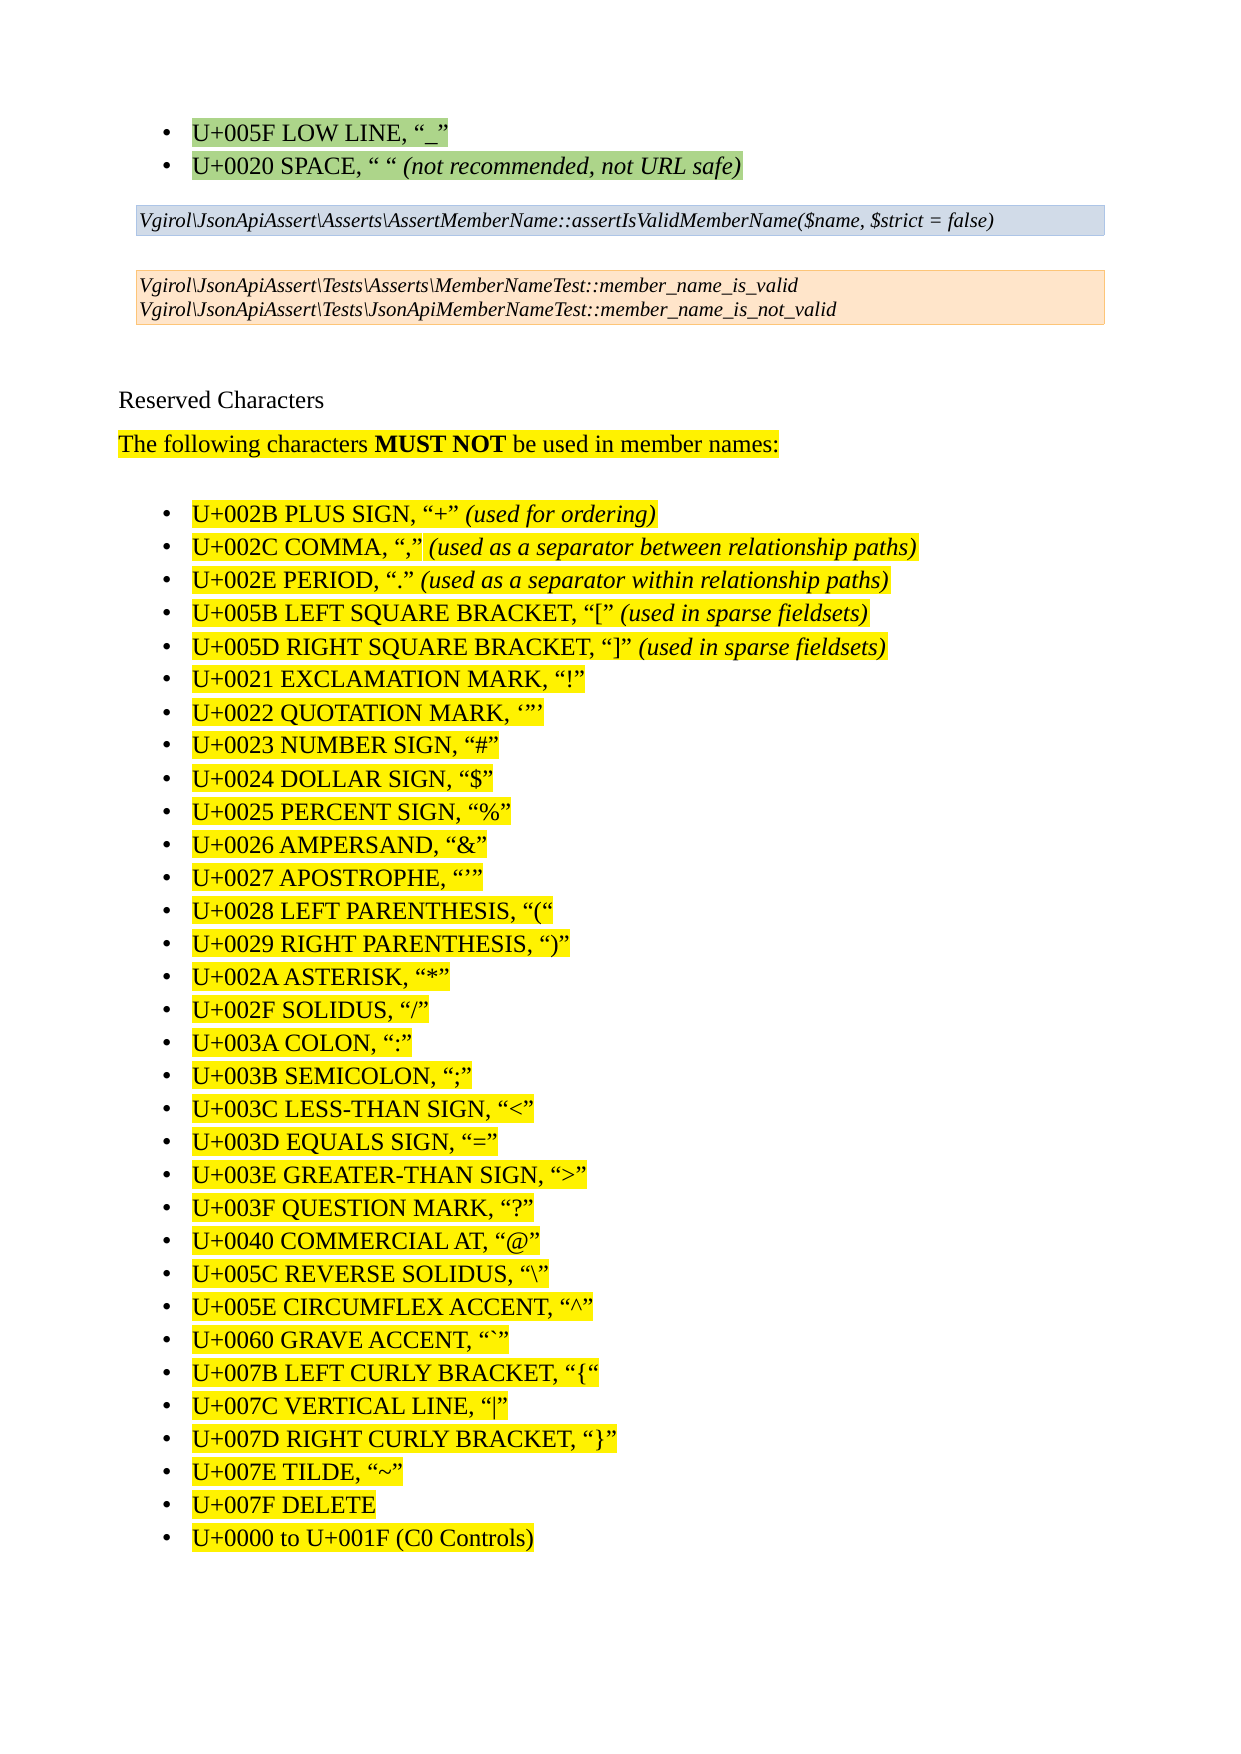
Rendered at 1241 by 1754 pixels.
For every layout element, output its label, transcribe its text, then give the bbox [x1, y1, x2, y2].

list U+007F DELETE [162, 1490, 1122, 1519]
list U+002A ASTERISK, “*” [162, 962, 1122, 991]
text Vgirol\JsonApiAssert\Tests\JsonApiMemberNameTest::member_name_is_not_valid [137, 294, 1104, 324]
list U+007D RIGHT CURLY BRACKET, “}” [162, 1424, 1122, 1453]
list U+003A COLON, “:” [162, 1028, 1122, 1057]
list U+0060 GRAVE ACCENT, “`” [162, 1325, 1122, 1354]
list U+005E CIRCUMFLEX ACCENT, “^” [162, 1292, 1122, 1321]
list U+003C LESS-THAN SIGN, “<” [162, 1094, 1122, 1123]
list U+0026 AMPERSAND, “&” [162, 830, 1122, 858]
list U+0000 to U+001F (C0 Controls) [162, 1523, 1122, 1552]
list U+002E PERIOD, “.” (used as a separator within relationship paths) [162, 566, 1122, 594]
list U+007E TILDE, “~” [162, 1457, 1122, 1486]
list U+007C VERTICAL LINE, “|” [162, 1391, 1122, 1420]
list U+0023 NUMBER SIGN, “#” [162, 731, 1122, 759]
list U+003E GREATER-THAN SIGN, “>” [162, 1160, 1122, 1189]
list U+0027 APOSTROPHE, “’” [162, 863, 1122, 891]
list U+0029 RIGHT PARENTHESIS, “)” [162, 929, 1122, 957]
list U+002F SOLIDUS, “/” [162, 995, 1122, 1023]
list U+0020 SPACE, “ “ (not recommended, not URL safe) [162, 151, 1122, 180]
list U+005C REVERSE SOLIDUS, “\” [162, 1259, 1122, 1288]
list U+007B LEFT CURLY BRACKET, “{“ [162, 1358, 1122, 1387]
list U+0022 QUOTATION MARK, ‘”’ [162, 698, 1122, 726]
list U+002C COMMA, “,” (used as a separator between relationship paths) [162, 532, 1122, 561]
subtitle Reserved Characters [118, 385, 1122, 414]
list U+003D EQUALS SIGN, “=” [162, 1127, 1122, 1156]
list U+005D RIGHT SQUARE BRACKET, “]” (used in sparse fieldsets) [162, 632, 1122, 660]
list U+0025 PERCENT SIGN, “%” [162, 797, 1122, 825]
text Vgirol\JsonApiAssert\Asserts\AssertMemberName::assertIsValidMemberName($name, $strict = false) [137, 206, 1104, 235]
list U+002B PLUS SIGN, “+” (used for ordering) [162, 499, 1122, 528]
list U+0040 COMMERCIAL AT, “@” [162, 1226, 1122, 1255]
text The following characters MUST NOT be used in member names: [118, 429, 1122, 458]
list U+003F QUESTION MARK, “?” [162, 1193, 1122, 1222]
list U+0024 DOLLAR SIGN, “$” [162, 764, 1122, 792]
list U+0021 EXCLAMATION MARK, “!” [162, 664, 1122, 693]
list U+005F LOW LINE, “_” [162, 118, 1122, 147]
list U+003B SEMICOLON, “;” [162, 1061, 1122, 1089]
list U+0028 LEFT PARENTHESIS, “(“ [162, 896, 1122, 924]
text Vgirol\JsonApiAssert\Tests\Asserts\MemberNameTest::member_name_is_valid [137, 271, 1104, 294]
list U+005B LEFT SQUARE BRACKET, “[” (used in sparse fieldsets) [162, 598, 1122, 627]
